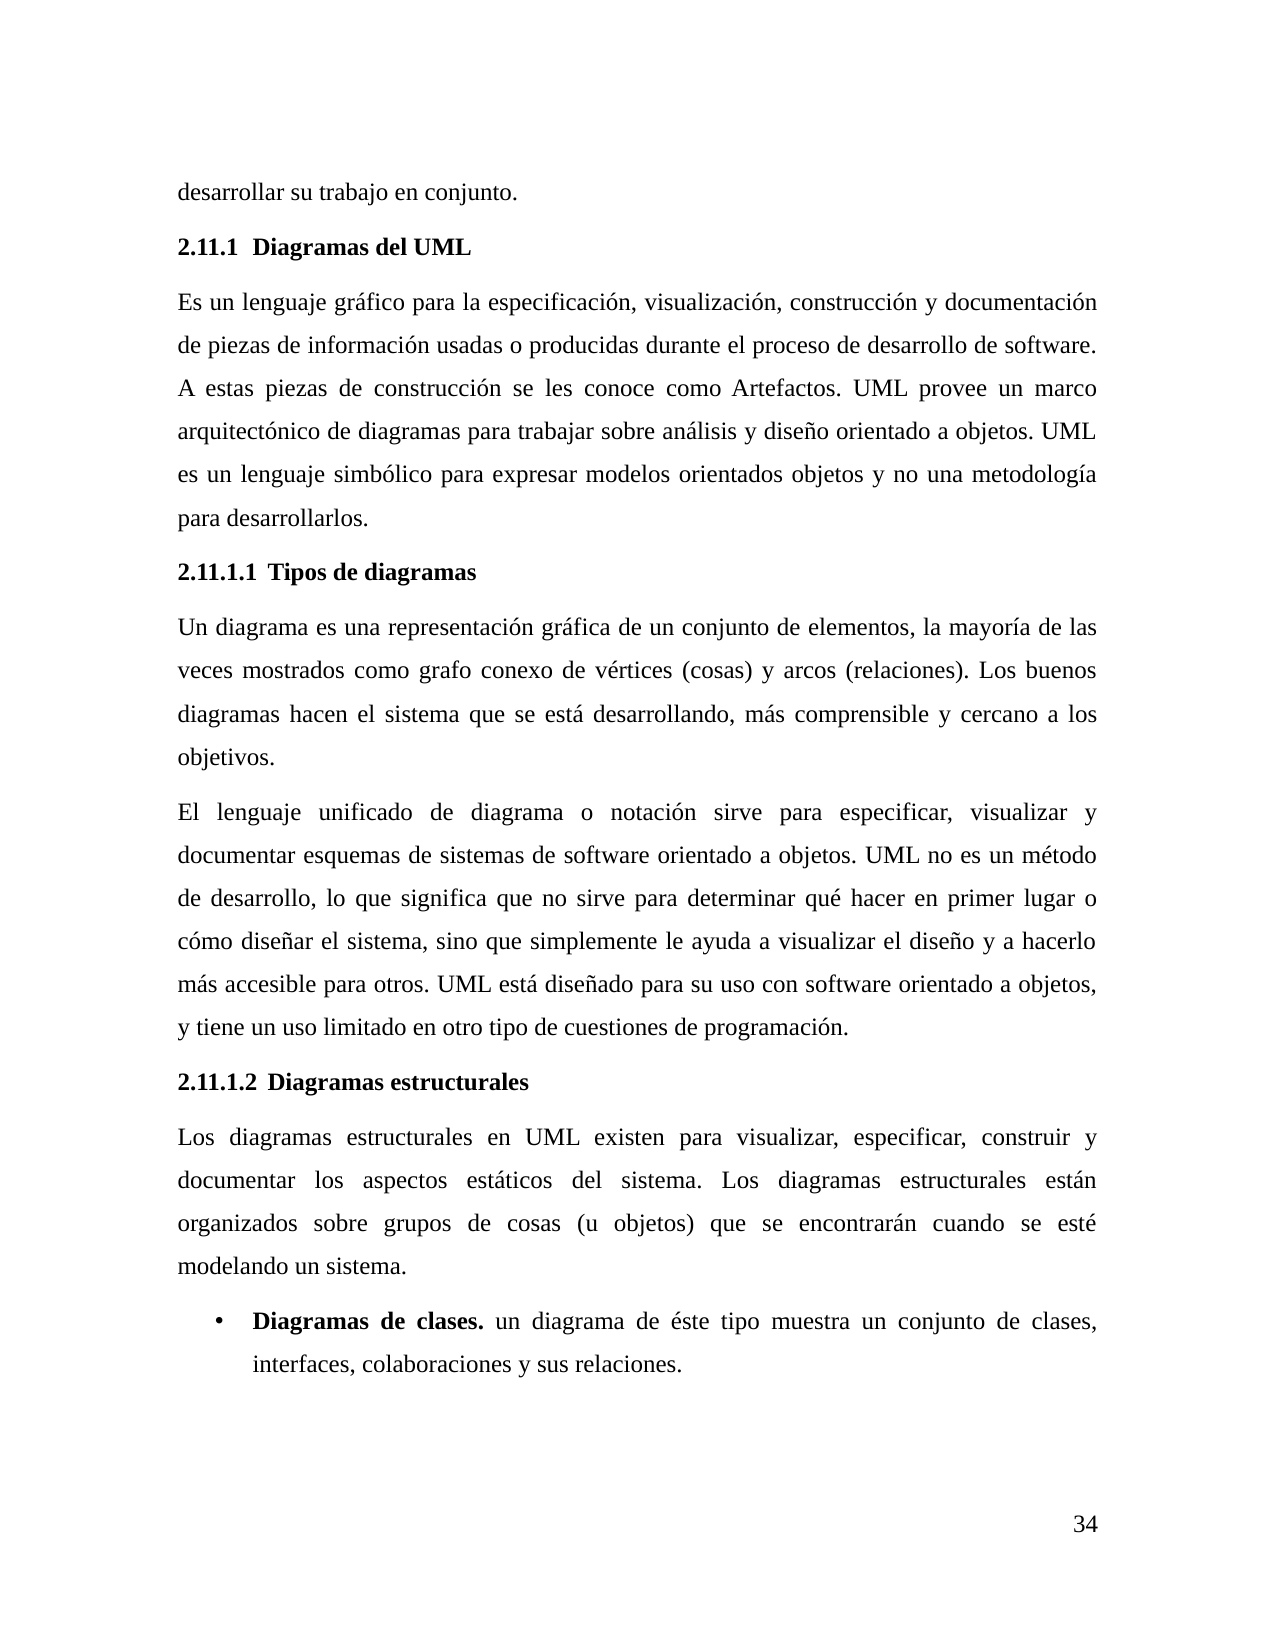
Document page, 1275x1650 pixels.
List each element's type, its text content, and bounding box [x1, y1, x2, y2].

text El lenguaje unificado de diagrama o notación sirve para especificar, visualizar y documentar esquemas de sistemas de software orientado a objetos. UML no es un método de desarrollo, lo que significa que no sirve para determinar qué hacer en primer lugar o cómo diseñar el sistema, sino que simplemente le ayuda a visualizar el diseño y a hacerlo más accesible para otros. UML está diseñado para su uso con software orientado a objetos, y tiene un uso limitado en otro tipo de cuestiones de programación. [177, 797, 1098, 1041]
list Diagramas de clases. un diagrama de éste tipo muestra un conjunto de clases, interfaces, colaboraciones y sus relaciones. [215, 1306, 1098, 1378]
subtitle Tipos de diagramas [177, 557, 1098, 586]
text Los diagramas estructurales en UML existen para visualizar, especificar, construir y documentar los aspectos estáticos del sistema. Los diagramas estructurales están organizados sobre grupos de cosas (u objetos) que se encontrarán cuando se esté modelando un sistema. [177, 1122, 1098, 1280]
text Es un lenguaje gráfico para la especificación, visualización, construcción y documentación de piezas de información usadas o producidas durante el proceso de desarrollo de software. A estas piezas de construcción se les conoce como Artefactos. UML provee un marco arquitectónico de diagramas para trabajar sobre análisis y diseño orientado a objetos. UML es un lenguaje simbólico para expresar modelos orientados objetos y no una metodología para desarrollarlos. [177, 287, 1098, 531]
text desarrollar su trabajo en conjunto. [177, 177, 1098, 206]
subtitle Diagramas estructurales [177, 1067, 1098, 1096]
text Un diagrama es una representación gráfica de un conjunto de elementos, la mayoría de las veces mostrados como grafo conexo de vértices (cosas) y arcos (relaciones). Los buenos diagramas hacen el sistema que se está desarrollando, más comprensible y cercano a los objetivos. [177, 612, 1098, 771]
subtitle Diagramas del UML [177, 232, 1098, 261]
